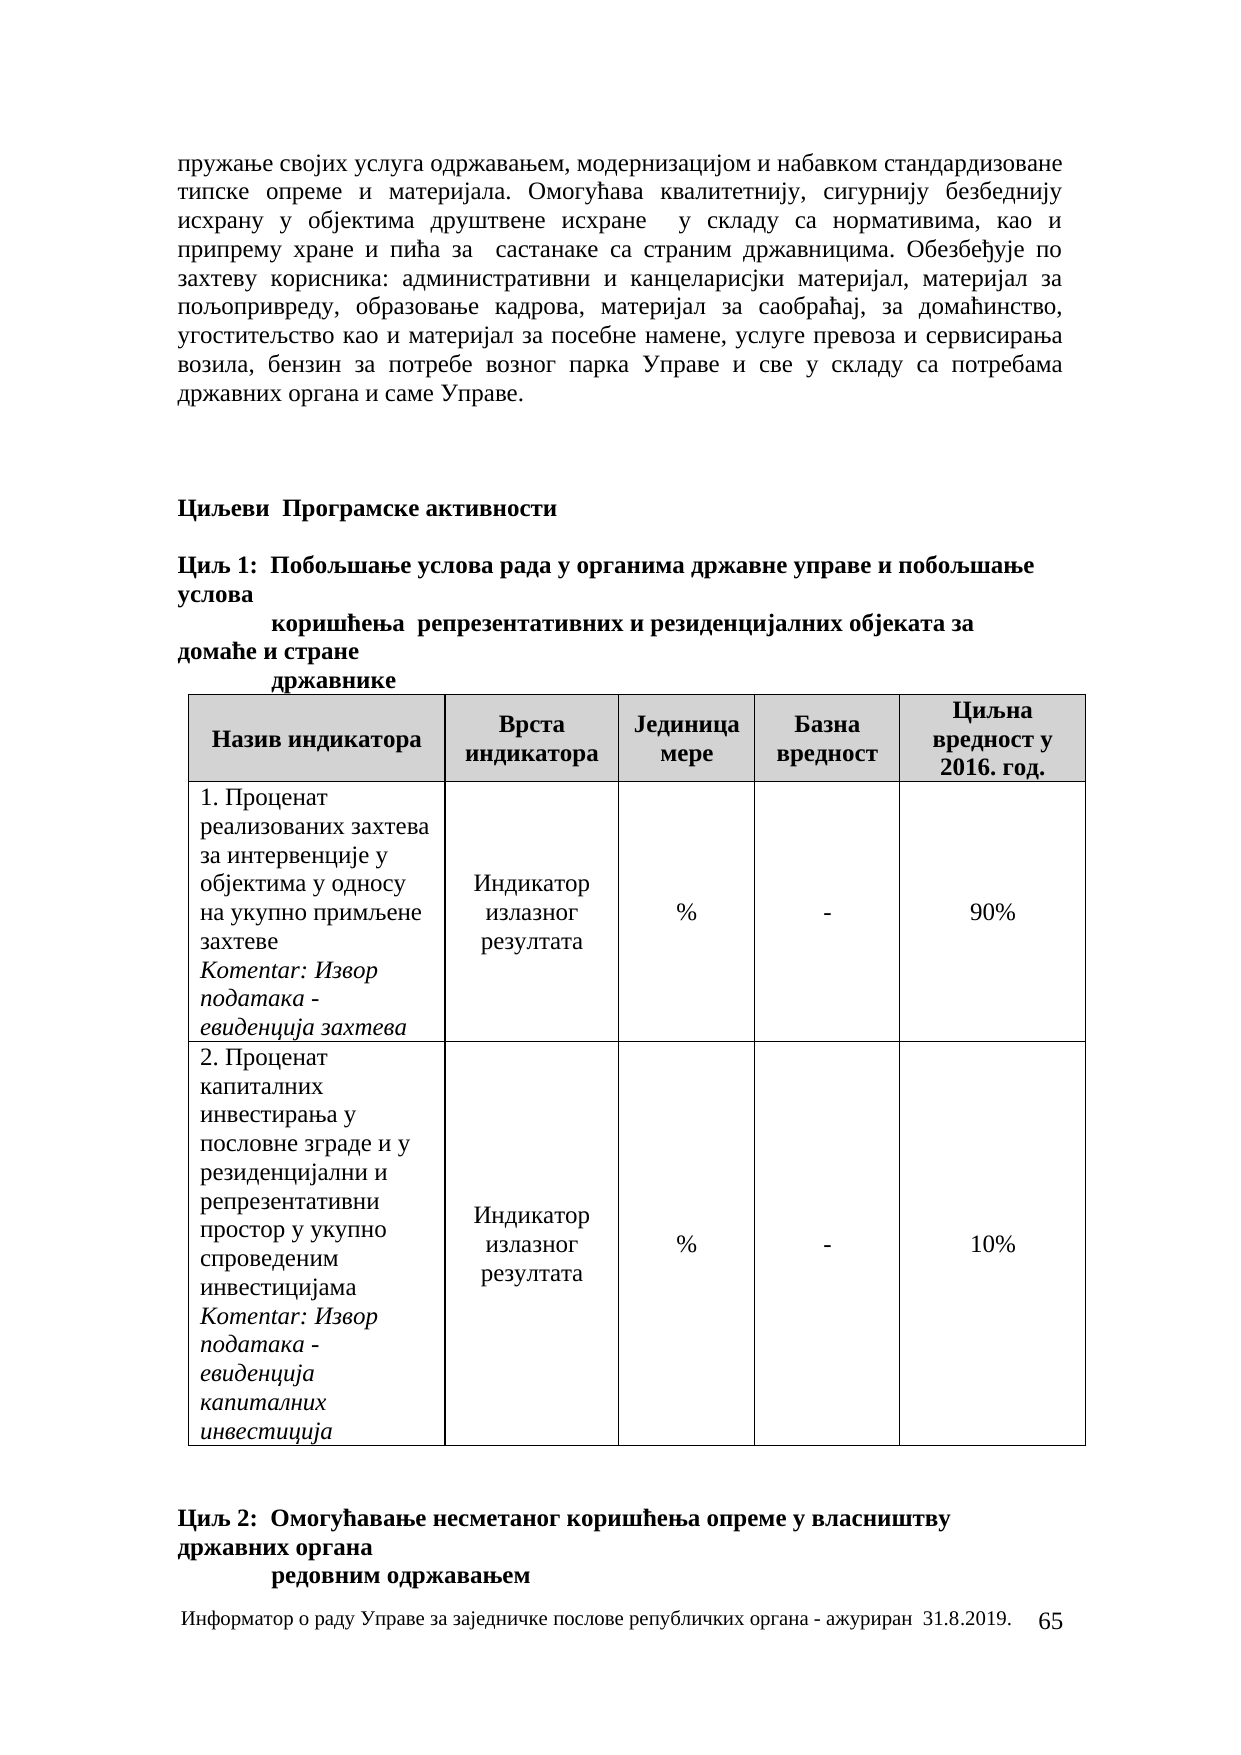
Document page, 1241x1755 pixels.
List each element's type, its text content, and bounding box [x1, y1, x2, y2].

table_cell 90% [900, 782, 1085, 1041]
table_header Базна вредност [755, 695, 899, 781]
text државнике [177, 665, 1063, 694]
text Циљ 1: Побољшање услова рада у органима државне управе и побољшање услова [177, 521, 1063, 608]
table_cell % [619, 1042, 754, 1444]
table_cell Индикатор излазног резултата [446, 782, 618, 1041]
text коришћења репрезентативних и резиденцијалних објеката за домаће и стране [177, 608, 1063, 665]
table_cell 2. Проценат капиталних инвестирања у пословне зграде и у резиденцијални и репрезентативни простор у укупно спроведеним инвестицијама Komentar: Извор података - евиденција капиталних инвестиција [189, 1042, 444, 1444]
text Циљ 2: Омогућавање несметаног коришћења опреме у власништву државних органа [177, 1474, 1063, 1561]
text редовним одржавањем [177, 1561, 1063, 1589]
table_cell - [755, 1042, 899, 1444]
table_header Јединица мере [619, 695, 754, 781]
table_header Врста индикатора [446, 695, 618, 781]
table_cell Индикатор излазног резултата [446, 1042, 618, 1444]
table_cell 10% [900, 1042, 1085, 1444]
table_header Назив индикатора [189, 695, 444, 781]
table_cell 1. Проценат реализованих захтева за интервенције у објектима у односу на укупно примљене захтеве Komentar: Извор података - евиденција захтева [189, 782, 444, 1041]
table_cell % [619, 782, 754, 1041]
text пружање својих услуга одржавањем, модернизацијом и набавком стандардизоване типске опреме и материјала. Омогућава квалитетнију, сигурнију безбеднију исхрану у објектима друштвене исхране у складу са нормативима, као и припрему хране и пића за састанаке са страним државницима. Обезбеђује по захтеву корисника: административни и канцеларисјки материјал, материјал за пољопривреду, образовање кадрова, материјал за саобраћај, за домаћинство, угоститељство као и материјал за посебне намене, услуге превоза и сервисирања возила, бензин за потребе возног парка Управе и све у складу са потребама државних органа и саме Управе. [177, 148, 1063, 406]
table_header Циљна вредност у 2016. год. [900, 695, 1085, 781]
text Циљеви Програмске активности [177, 493, 1063, 521]
table_cell - [755, 782, 899, 1041]
